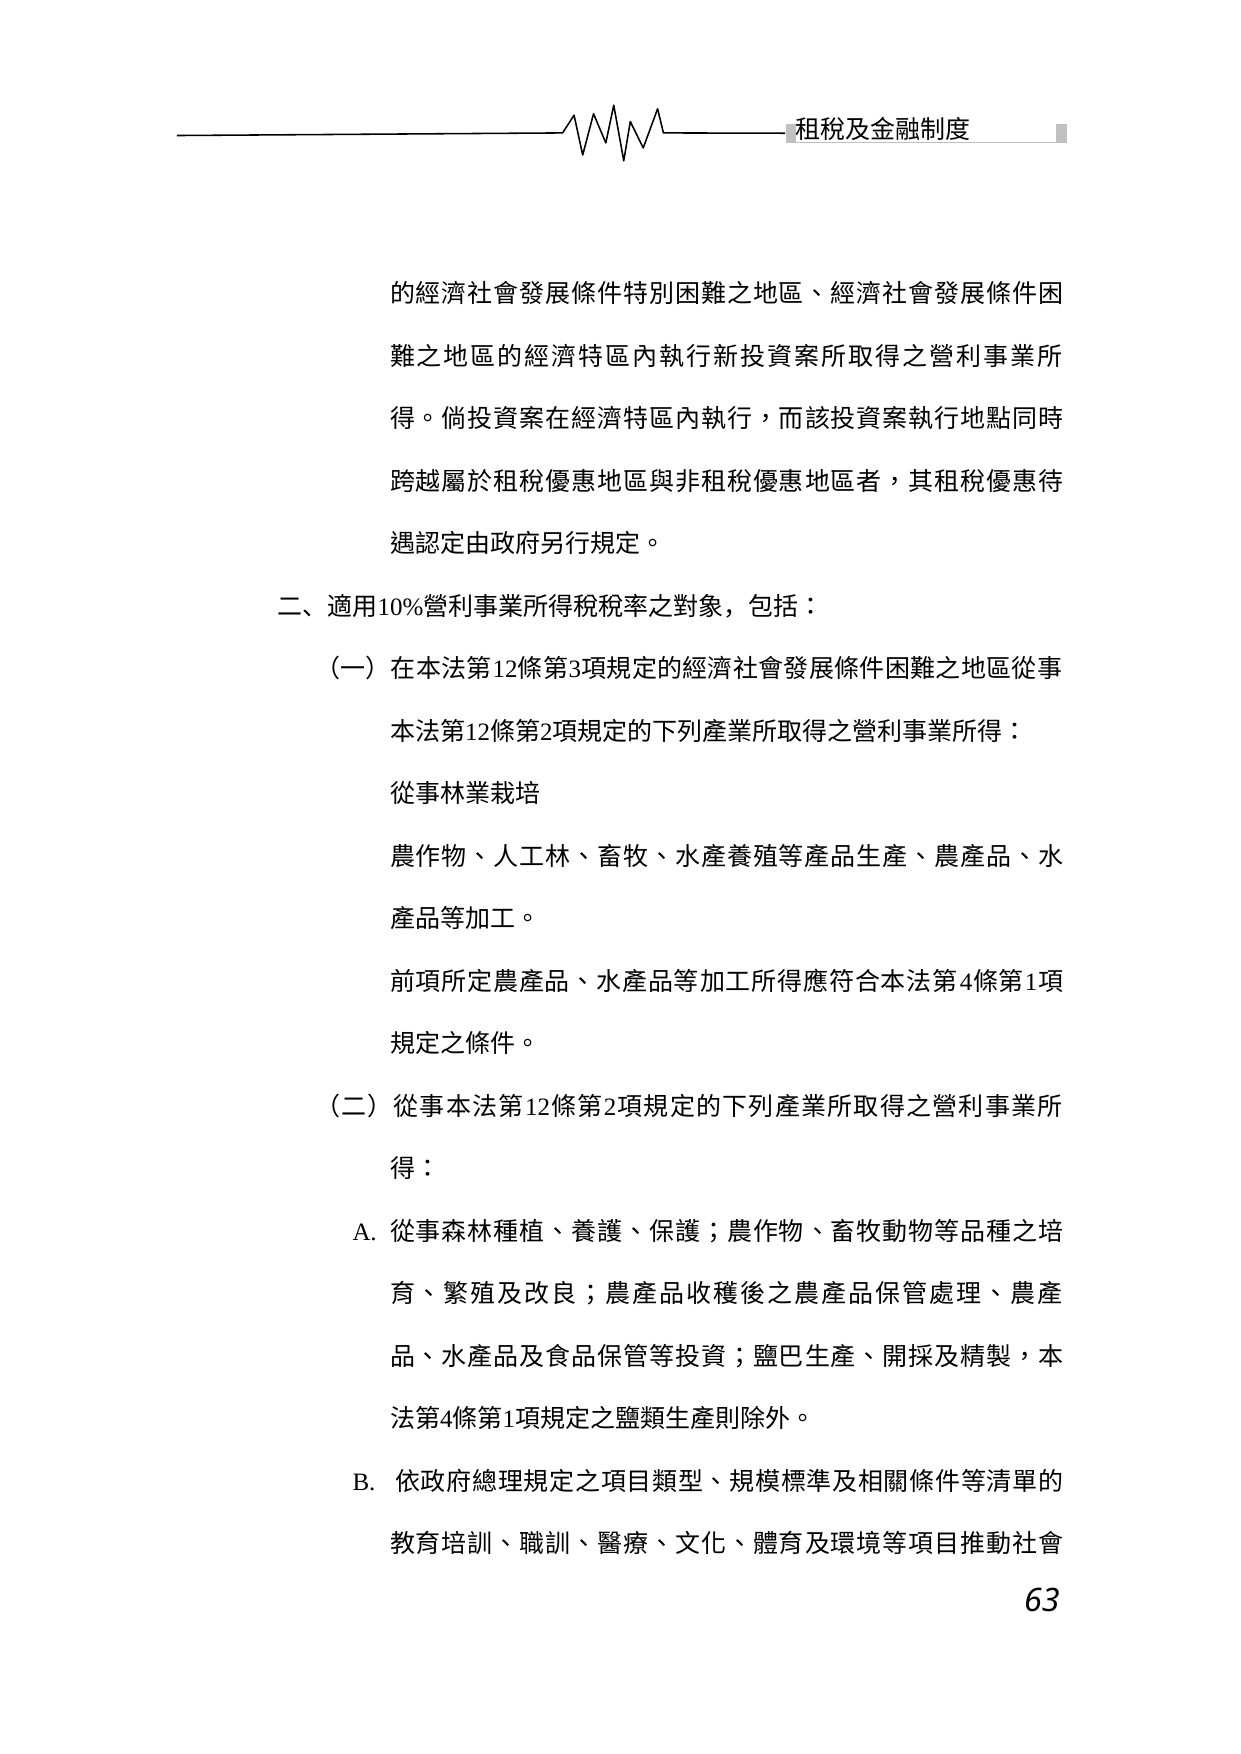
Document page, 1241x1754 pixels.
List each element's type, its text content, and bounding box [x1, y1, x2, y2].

text 從事林業栽培 [352, 750, 1063, 813]
text 的經濟社會發展條件特別困難之地區、經濟社會發展條件困難之地區的經濟特區內執行新投資案所取得之營利事業所得。倘投資案在經濟特區內執行，而該投資案執行地點同時跨越屬於租稅優惠地區與非租稅優惠地區者，其租稅優惠待遇認定由政府另行規定。 [315, 250, 1063, 563]
text 農作物、人工林、畜牧、水產養殖等產品生產、農產品、水產品等加工。 [352, 813, 1063, 938]
text 二、適用10%營利事業所得稅稅率之對象，包括： [277, 563, 1063, 625]
text A. 從事森林種植、養護、保護；農作物、畜牧動物等品種之培育、繁殖及改良；農產品收穫後之農產品保管處理、農產品、水產品及食品保管等投資；鹽巴生產、開採及精製，本法第4條第1項規定之鹽類生產則除外。 [352, 1188, 1063, 1438]
text B. 依政府總理規定之項目類型、規模標準及相關條件等清單的教育培訓、職訓、醫療、文化、體育及環境等項目推動社會 [352, 1438, 1063, 1563]
text （一）在本法第12條第3項規定的經濟社會發展條件困難之地區從事本法第12條第2項規定的下列產業所取得之營利事業所得： [315, 625, 1063, 750]
text （二）從事本法第12條第2項規定的下列產業所取得之營利事業所得： [315, 1063, 1063, 1188]
text 前項所定農產品、水產品等加工所得應符合本法第4條第1項規定之條件。 [352, 938, 1063, 1063]
